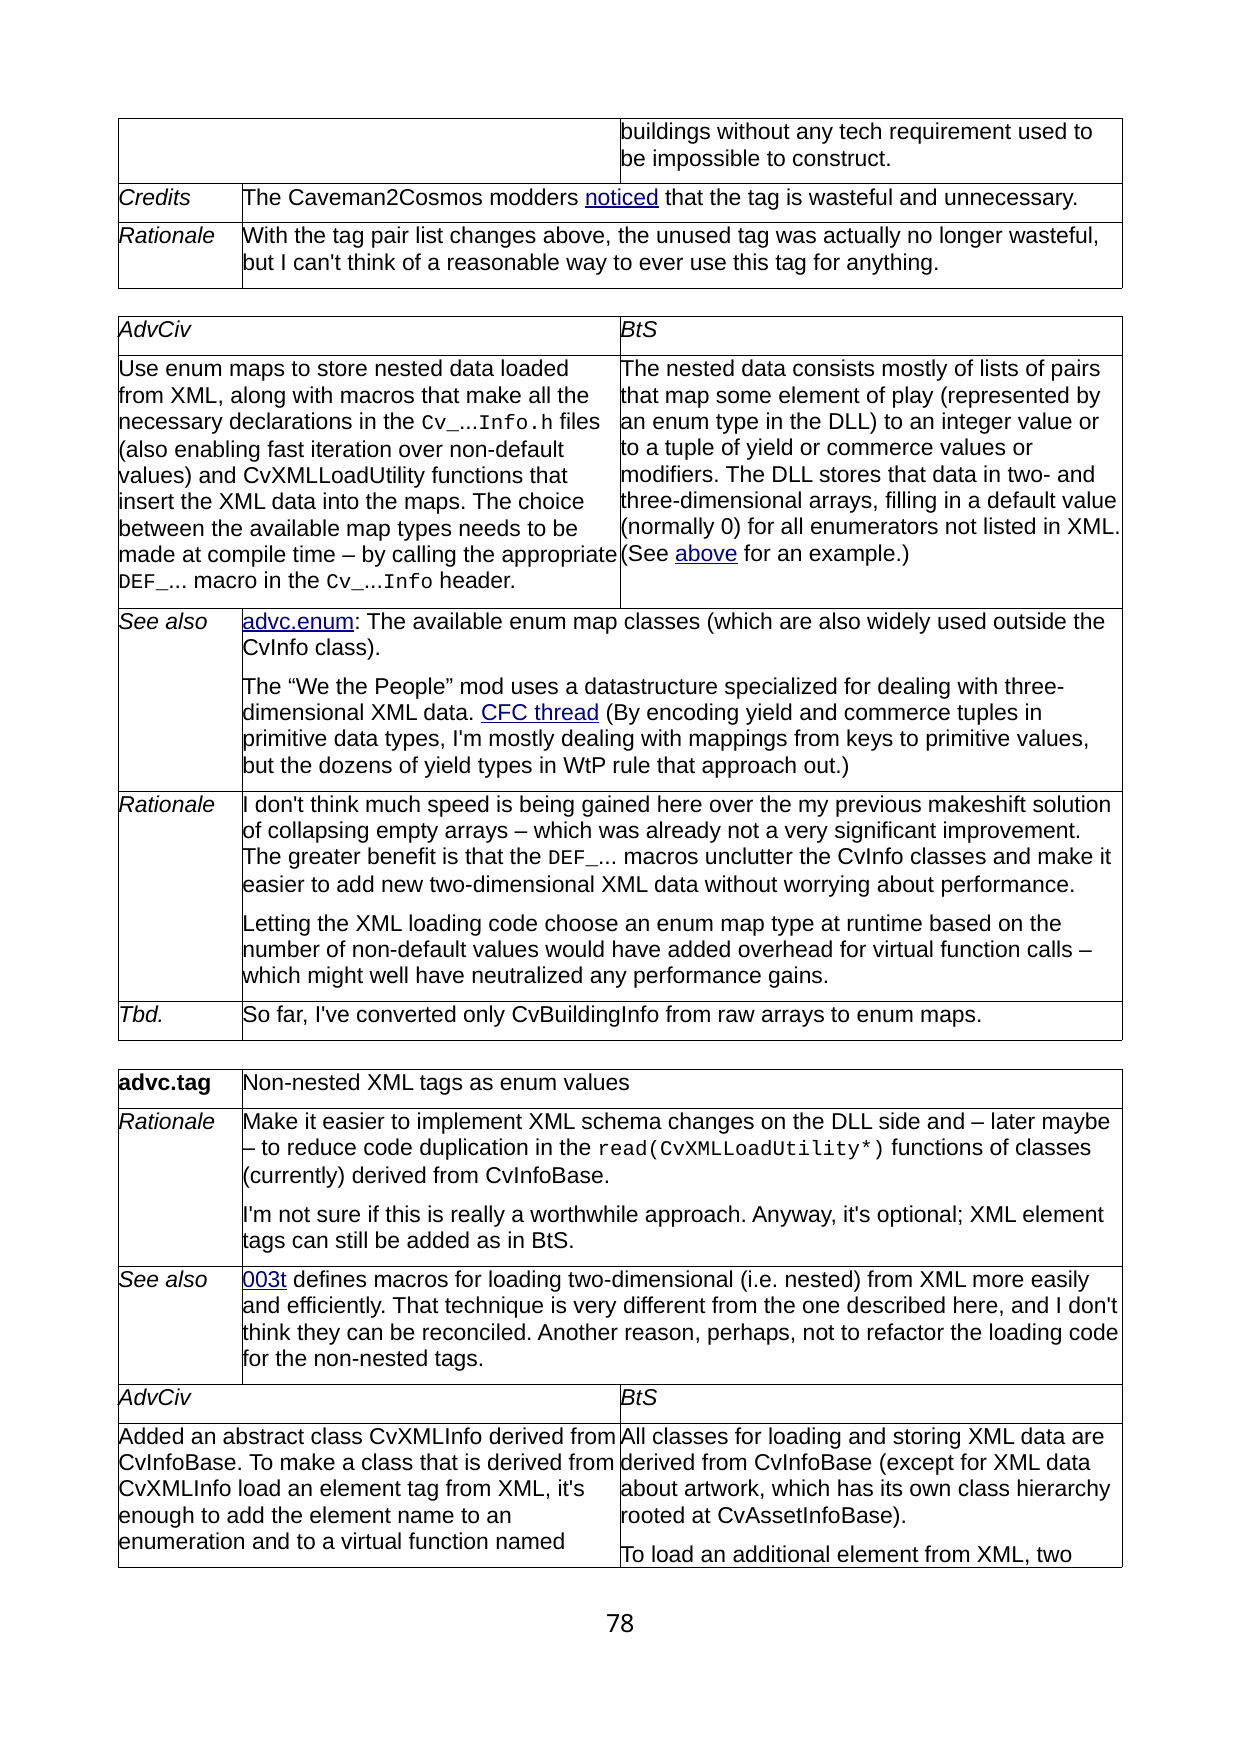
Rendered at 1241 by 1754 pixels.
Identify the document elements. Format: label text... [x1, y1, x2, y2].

table_cell BtS [621, 1385, 1122, 1423]
table_cell With the tag pair list changes above, the unused tag was actually no longer wasteful, but I can't think of a reasonable way to ever use this tag for anything. [243, 223, 1122, 287]
table_cell 003t defines macros for loading two-dimensional (i.e. nested) from XML more easily and efficiently. That technique is very different from the one described here, and I don't think they can be reconciled. Another reason, perhaps, not to refactor the loading code for the non-nested tags. [243, 1267, 1122, 1384]
table_header BtS [621, 317, 1122, 355]
table_cell advc.enum: The available enum map classes (which are also widely used outside the CvInfo class). The “We the People” mod uses a datastructure specialized for dealing with three-dimensional XML data. CFC thread (By encoding yield and commerce tuples in primitive data types, I'm mostly dealing with mappings from keys to primitive values, but the dozens of yield types in WtP rule that approach out.) [243, 609, 1122, 791]
table_cell So far, I've converted only CvBuildingInfo from raw arrays to enum maps. [243, 1002, 1122, 1040]
table_cell Rationale [119, 792, 242, 1001]
table_header Non-nested XML tags as enum values [243, 1070, 1122, 1108]
table_cell The Caveman2Cosmos modders noticed that the tag is wasteful and unnecessary. [243, 184, 1122, 222]
table_cell [119, 119, 620, 183]
table_header AdvCiv [119, 317, 620, 355]
table_cell Make it easier to implement XML schema changes on the DLL side and – later maybe – to reduce code duplication in the read(CvXMLLoadUtility*) functions of classes (currently) derived from CvInfoBase. I'm not sure if this is really a worthwhile approach. Anyway, it's optional; XML element tags can still be added as in BtS. [243, 1109, 1122, 1266]
table_cell AdvCiv [119, 1385, 620, 1423]
table_cell Credits [119, 184, 242, 222]
table_cell See also [119, 1267, 242, 1384]
table_cell All classes for loading and storing XML data are derived from CvInfoBase (except for XML data about artwork, which has its own class hierarchy rooted at CvAssetInfoBase). To load an additional element from XML, two [621, 1424, 1122, 1567]
table_cell Rationale [119, 1109, 242, 1266]
table_header advc.tag [119, 1070, 242, 1108]
table_cell Added an abstract class CvXMLInfo derived from CvInfoBase. To make a class that is derived from CvXMLInfo load an element tag from XML, it's enough to add the element name to an enumeration and to a virtual function named [119, 1424, 620, 1567]
table_cell The nested data consists mostly of lists of pairs that map some element of play (represented by an enum type in the DLL) to an integer value or to a tuple of yield or commerce values or modifiers. The DLL stores that data in two- and three-dimensional arrays, filling in a default value (normally 0) for all enumerators not listed in XML. (See above for an example.) [621, 356, 1122, 607]
table_cell Tbd. [119, 1002, 242, 1040]
table_cell Use enum maps to store nested data loaded from XML, along with macros that make all the necessary declarations in the Cv_...Info.h files (also enabling fast iteration over non-default values) and CvXMLLoadUtility functions that insert the XML data into the maps. The choice between the available map types needs to be made at compile time – by calling the appropriate DEF_... macro in the Cv_...Info header. [119, 356, 620, 607]
table_cell buildings without any tech requirement used to be impossible to construct. [621, 119, 1122, 183]
table_cell Rationale [119, 223, 242, 287]
table_cell I don't think much speed is being gained here over the my previous makeshift solution of collapsing empty arrays – which was already not a very significant improvement. The greater benefit is that the DEF_... macros unclutter the CvInfo classes and make it easier to add new two-dimensional XML data without worrying about performance. Letting the XML loading code choose an enum map type at runtime based on the number of non-default values would have added overhead for virtual function calls – which might well have neutralized any performance gains. [243, 792, 1122, 1001]
table_cell See also [119, 609, 242, 791]
